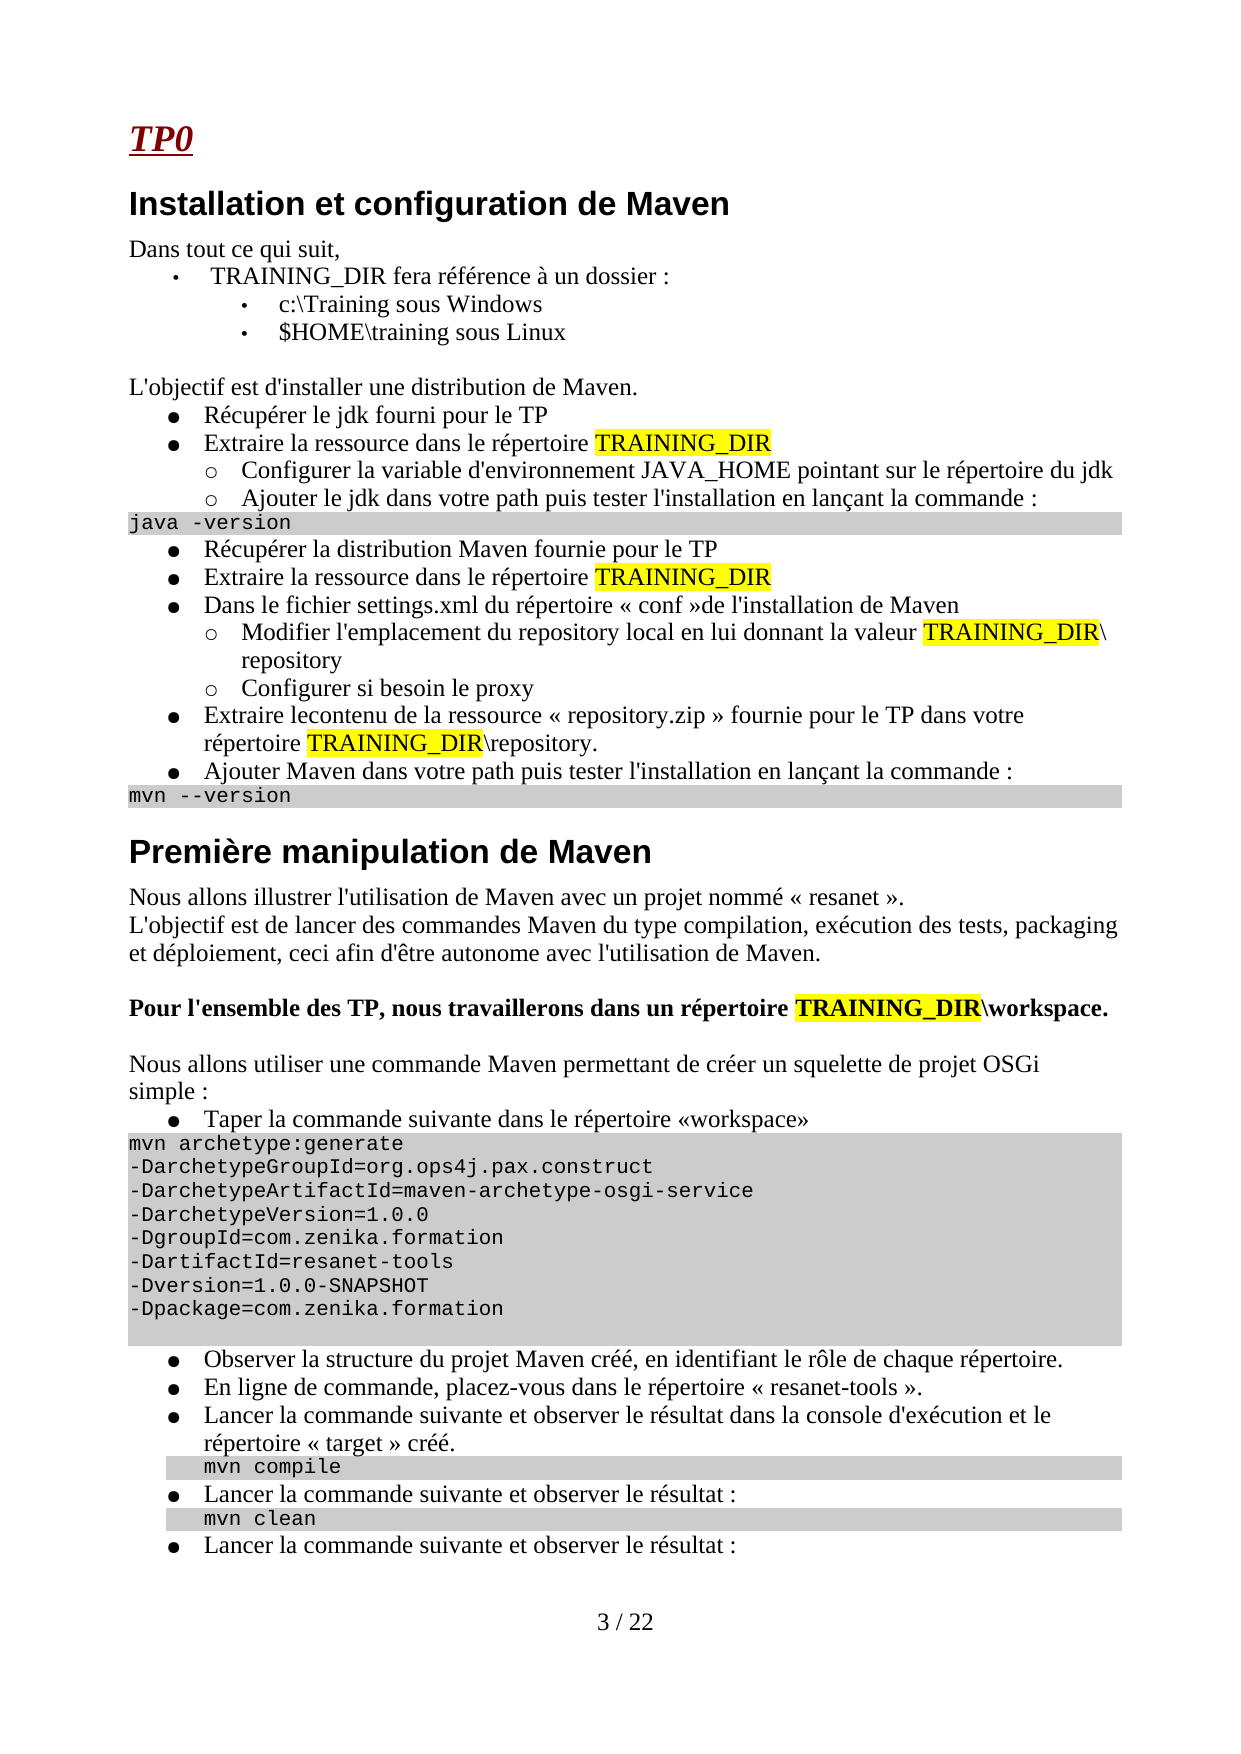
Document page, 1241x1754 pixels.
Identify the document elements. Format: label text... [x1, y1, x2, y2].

list TRAINING_DIR fera référence à un dossier : [173, 262, 1122, 290]
list Observer la structure du projet Maven créé, en identifiant le rôle de chaque répertoire. [166, 1346, 1122, 1373]
list Dans le fichier settings.xml du répertoire « conf »de l'installation de Maven [166, 591, 1122, 618]
list Lancer la commande suivante et observer le résultat dans la console d'exécution et le répertoire « target » créé. [166, 1401, 1122, 1456]
list Extraire la ressource dans le répertoire TRAINING_DIR [166, 429, 1122, 456]
text L'objectif est d'installer une distribution de Maven. [128, 373, 1122, 401]
text Dans tout ce qui suit, [128, 235, 1122, 262]
list Ajouter Maven dans votre path puis tester l'installation en lançant la commande : [166, 757, 1122, 785]
list Récupérer le jdk fourni pour le TP [166, 401, 1122, 429]
list Récupérer la distribution Maven fournie pour le TP [166, 535, 1122, 563]
text mvn archetype:generate -DarchetypeGroupId=org.ops4j.pax.construct -DarchetypeArtifactId=maven-archetype-osgi-service -DarchetypeVersion=1.0.0 -DgroupId=com.zenika.formation -DartifactId=resanet-tools -Dversion=1.0.0-SNAPSHOT -Dpackage=com.zenika.formation [128, 1133, 1122, 1346]
subtitle Première manipulation de Maven [128, 833, 1122, 871]
list $HOME\training sous Linux [241, 318, 1122, 346]
list mvn compile [166, 1456, 1122, 1480]
list Extraire lecontenu de la ressource « repository.zip » fournie pour le TP dans votre répertoire TRAINING_DIR\repository. [166, 702, 1122, 757]
list c:\Training sous Windows [241, 290, 1122, 318]
text Pour l'ensemble des TP, nous travaillerons dans un répertoire TRAINING_DIR\workspace. [128, 994, 1122, 1022]
list Configurer si besoin le proxy [203, 674, 1122, 702]
list Ajouter le jdk dans votre path puis tester l'installation en lançant la commande : [203, 484, 1122, 512]
list Modifier l'emplacement du repository local en lui donnant la valeur TRAINING_DIR\repository [203, 618, 1122, 674]
list Lancer la commande suivante et observer le résultat : [166, 1531, 1122, 1559]
text Nous allons utiliser une commande Maven permettant de créer un squelette de projet OSGi simple : [128, 1050, 1122, 1105]
list Taper la commande suivante dans le répertoire «workspace» [166, 1105, 1122, 1133]
text java -version [128, 512, 1122, 535]
list En ligne de commande, placez-vous dans le répertoire « resanet-tools ». [166, 1373, 1122, 1401]
text L'objectif est de lancer des commandes Maven du type compilation, exécution des tests, packaging et déploiement, ceci afin d'être autonome avec l'utilisation de Maven. [128, 911, 1122, 967]
list Configurer la variable d'environnement JAVA_HOME pointant sur le répertoire du jdk [203, 456, 1122, 484]
list mvn clean [166, 1508, 1122, 1531]
list Lancer la commande suivante et observer le résultat : [166, 1480, 1122, 1508]
list Extraire la ressource dans le répertoire TRAINING_DIR [166, 563, 1122, 591]
text mvn --version [128, 785, 1122, 808]
text Nous allons illustrer l'utilisation de Maven avec un projet nommé « resanet ». [128, 883, 1122, 911]
subtitle Installation et configuration de Maven [128, 185, 1122, 222]
text TP0 [128, 118, 1122, 160]
